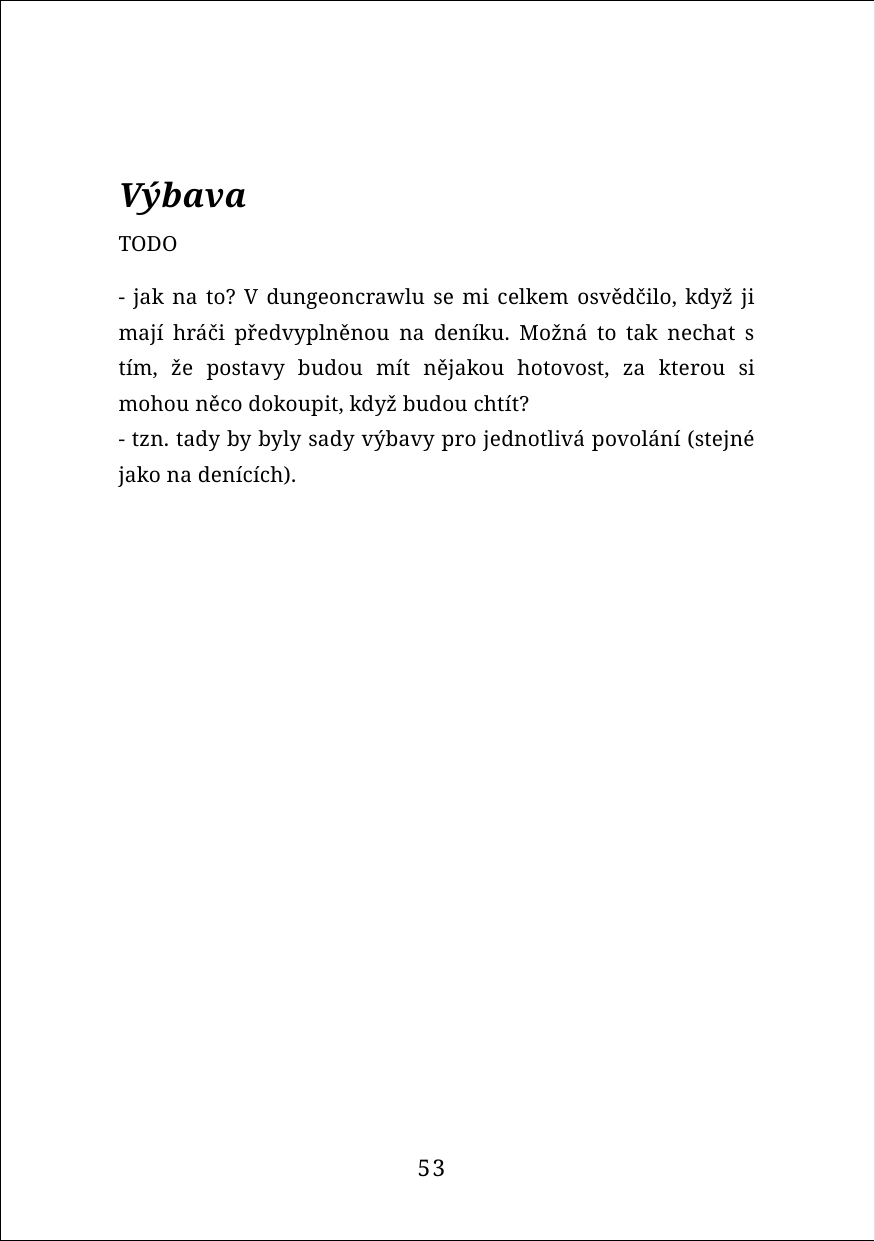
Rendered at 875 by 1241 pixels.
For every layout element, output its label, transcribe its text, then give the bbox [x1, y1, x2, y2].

text TODO [118, 229, 756, 257]
text - jak na to? V dungeoncrawlu se mi celkem osvědčilo, když ji mají hráči předvyplněnou na deníku. Možná to tak nechat s tím, že postavy budou mít nějakou hotovost, za kterou si mohou něco dokoupit, když budou chtít? - tzn. tady by byly sady výbavy pro jednotlivá povolání (stejné jako na denících). [118, 282, 756, 488]
subtitle Výbava [118, 172, 756, 217]
